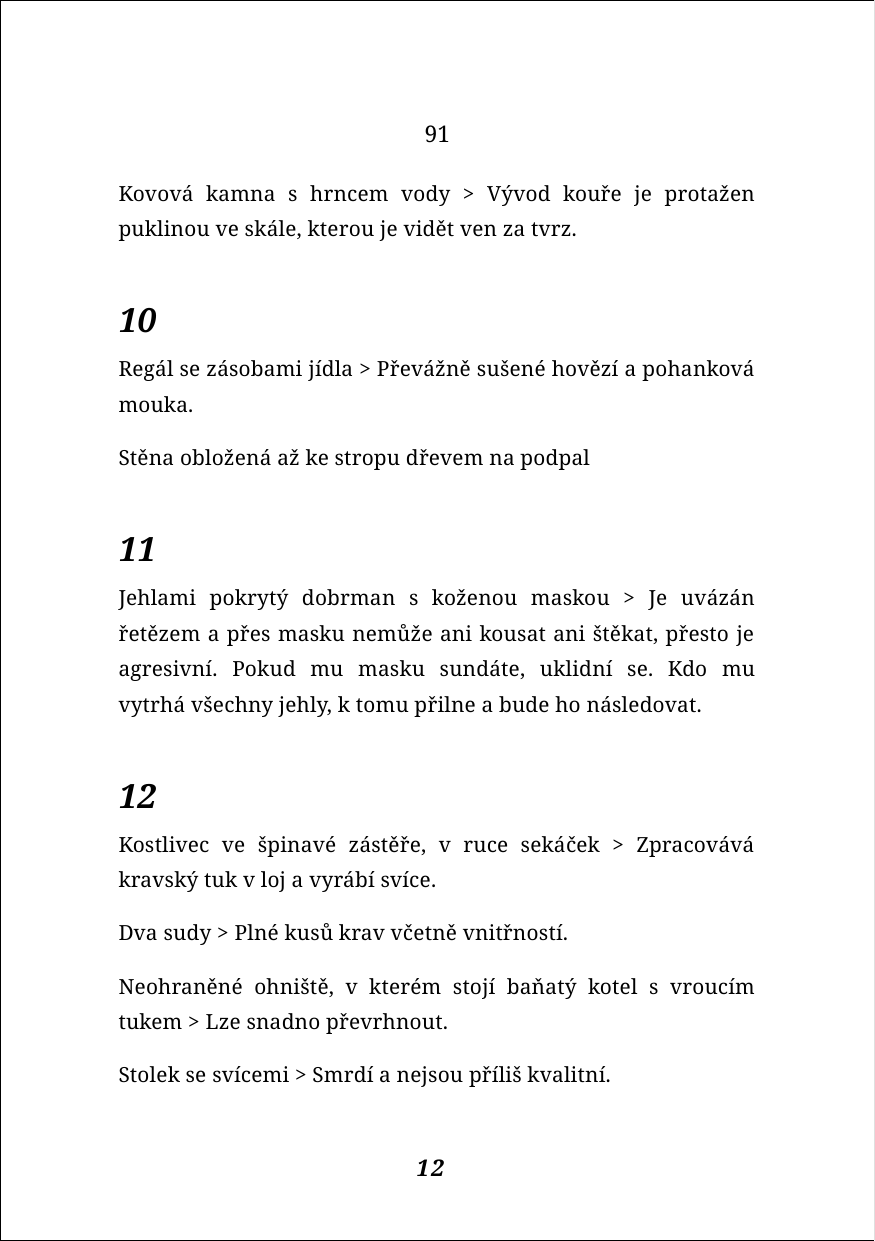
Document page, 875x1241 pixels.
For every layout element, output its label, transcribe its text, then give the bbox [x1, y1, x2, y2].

subtitle 12 [118, 773, 756, 818]
text Jehlami pokrytý dobrman s koženou maskou > Je uvázán řetězem a přes masku nemůže ani kousat ani štěkat, přesto je agresivní. Pokud mu masku sundáte, uklidní se. Kdo mu vytrhá všechny jehly, k tomu přilne a bude ho následovat. [118, 583, 756, 718]
text Kovová kamna s hrncem vody > Vývod kouře je protažen puklinou ve skále, kterou je vidět ven za tvrz. [118, 179, 756, 243]
text Stěna obložená až ke stropu dřevem na podpal [118, 443, 756, 472]
text Neohraněné ohniště, v kterém stojí baňatý kotel s vroucím tukem > Lze snadno převrhnout. [118, 972, 756, 1036]
text Stolek se svícemi > Smrdí a nejsou příliš kvalitní. [118, 1061, 756, 1089]
subtitle 11 [118, 526, 756, 571]
text Dva sudy > Plné kusů krav včetně vnitřností. [118, 918, 756, 947]
text Kostlivec ve špinavé zástěře, v ruce sekáček > Zpracovává kravský tuk v loj a vyrábí svíce. [118, 830, 756, 894]
subtitle 10 [118, 297, 756, 343]
text Regál se zásobami jídla > Převážně sušené hovězí a pohanková mouka. [118, 354, 756, 418]
